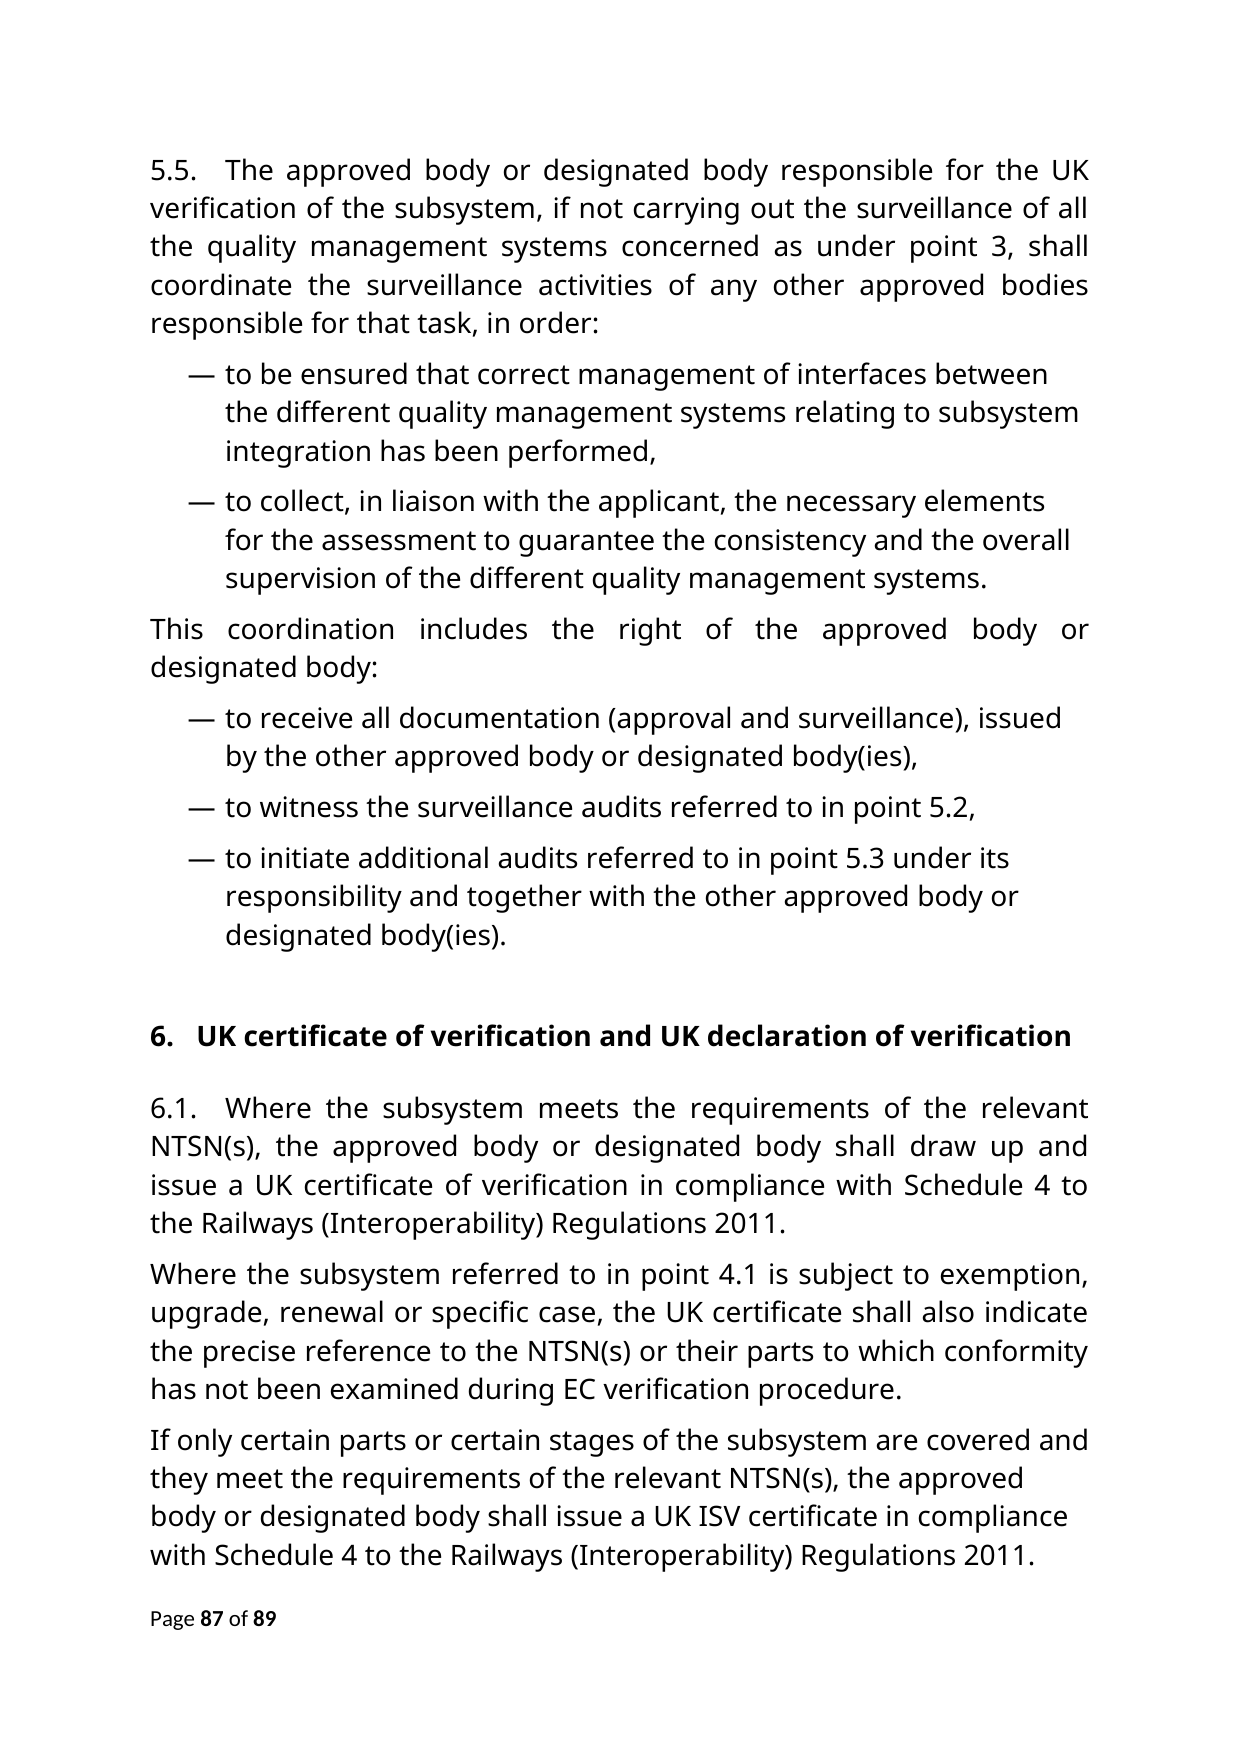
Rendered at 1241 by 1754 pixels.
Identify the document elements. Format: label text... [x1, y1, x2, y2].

list to witness the surveillance audits referred to in point 5.2, [187, 787, 1090, 826]
list to be ensured that correct management of interfaces between the different quality management systems relating to subsystem integration has been performed, [187, 354, 1090, 469]
text If only certain parts or certain stages of the subsystem are covered and they meet the requirements of the relevant NTSN(s), the approved body or designated body shall issue a UK ISV certificate in compliance with Schedule 4 to the Railways (Interoperability) Regulations 2011. [150, 1420, 1090, 1573]
list to receive all documentation (approval and surveillance), issued by the other approved body or designated body(ies), [187, 698, 1090, 775]
list to collect, in liaison with the applicant, the necessary elements for the assessment to guarantee the consistency and the overall supervision of the different quality management systems. [187, 482, 1090, 597]
text 5.5. The approved body or designated body responsible for the UK verification of the subsystem, if not carrying out the surveillance of all the quality management systems concerned as under point 3, shall coordinate the surveillance activities of any other approved bodies responsible for that task, in order: [150, 150, 1090, 342]
text 6.1. Where the subsystem meets the requirements of the relevant NTSN(s), the approved body or designated body shall draw up and issue a UK certificate of verification in compliance with Schedule 4 to the Railways (Interoperability) Regulations 2011. [150, 1088, 1090, 1242]
text Where the subsystem referred to in point 4.1 is subject to exemption, upgrade, renewal or specific case, the UK certificate shall also indicate the precise reference to the NTSN(s) or their parts to which conformity has not been examined during EC verification procedure. [150, 1254, 1090, 1407]
text 6. UK certificate of verification and UK declaration of verification [150, 1017, 1090, 1055]
text This coordination includes the right of the approved body or designated body: [150, 609, 1090, 686]
list to initiate additional audits referred to in point 5.3 under its responsibility and together with the other approved body or designated body(ies). [187, 838, 1090, 953]
